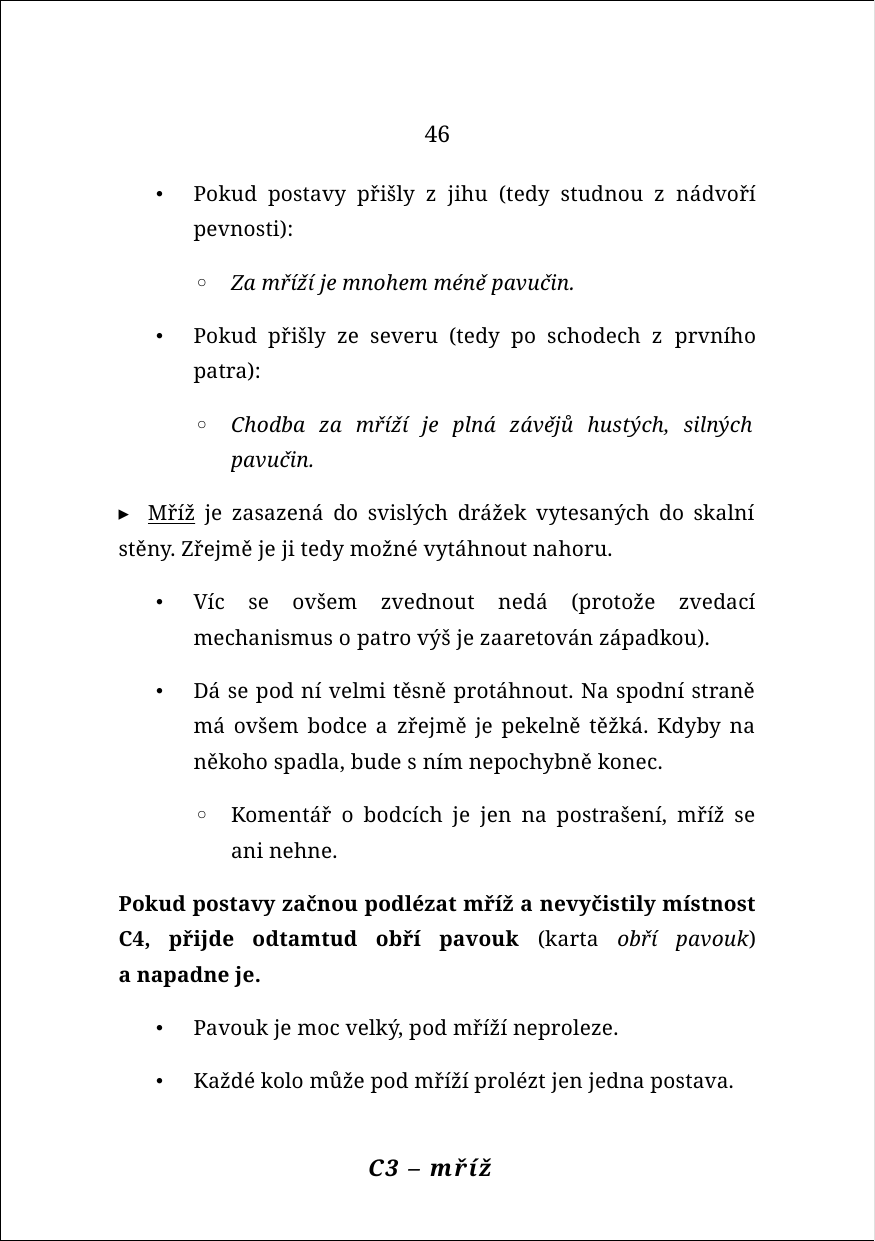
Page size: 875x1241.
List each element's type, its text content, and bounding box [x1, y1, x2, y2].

list Pokud postavy přišly z⁠ jihu (tedy studnou z⁠ nádvoří pevnosti): [156, 179, 756, 243]
list Chodba za mříží je plná závějů hustých, silných pavučin. [193, 410, 756, 474]
list Každé kolo může pod mříží prolézt jen jedna postava. [156, 1066, 756, 1095]
list Pavouk je moc velký, pod mříží neproleze. [156, 1013, 756, 1042]
text ▸ Mříž je zasazená do svislých drážek vytesaných do skalní stěny. Zřejmě je ji tedy možné vytáhnout nahoru. [118, 498, 756, 562]
list Za mříží je mnohem méně pavučin. [193, 268, 756, 296]
list Komentář o⁠ bodcích je jen na postrašení, mříž se ani nehne. [193, 800, 756, 864]
list Víc se ovšem zvednout nedá (protože zvedací mechanismus o⁠ patro výš je zaaretován západkou). [156, 587, 756, 651]
text Pokud postavy začnou podlézat mříž a⁠ nevyčistily místnost C4, přijde odtamtud obří pavouk (karta obří pavouk) a⁠ napadne je. [118, 889, 756, 988]
list Dá se pod ní velmi těsně protáhnout. Na spodní straně má ovšem bodce a⁠ zřejmě je pekelně těžká. Kdyby na někoho spadla, bude s⁠ ním nepochybně konec. [156, 676, 756, 775]
list Pokud přišly ze severu (tedy po schodech z⁠ prvního patra): [156, 321, 756, 385]
